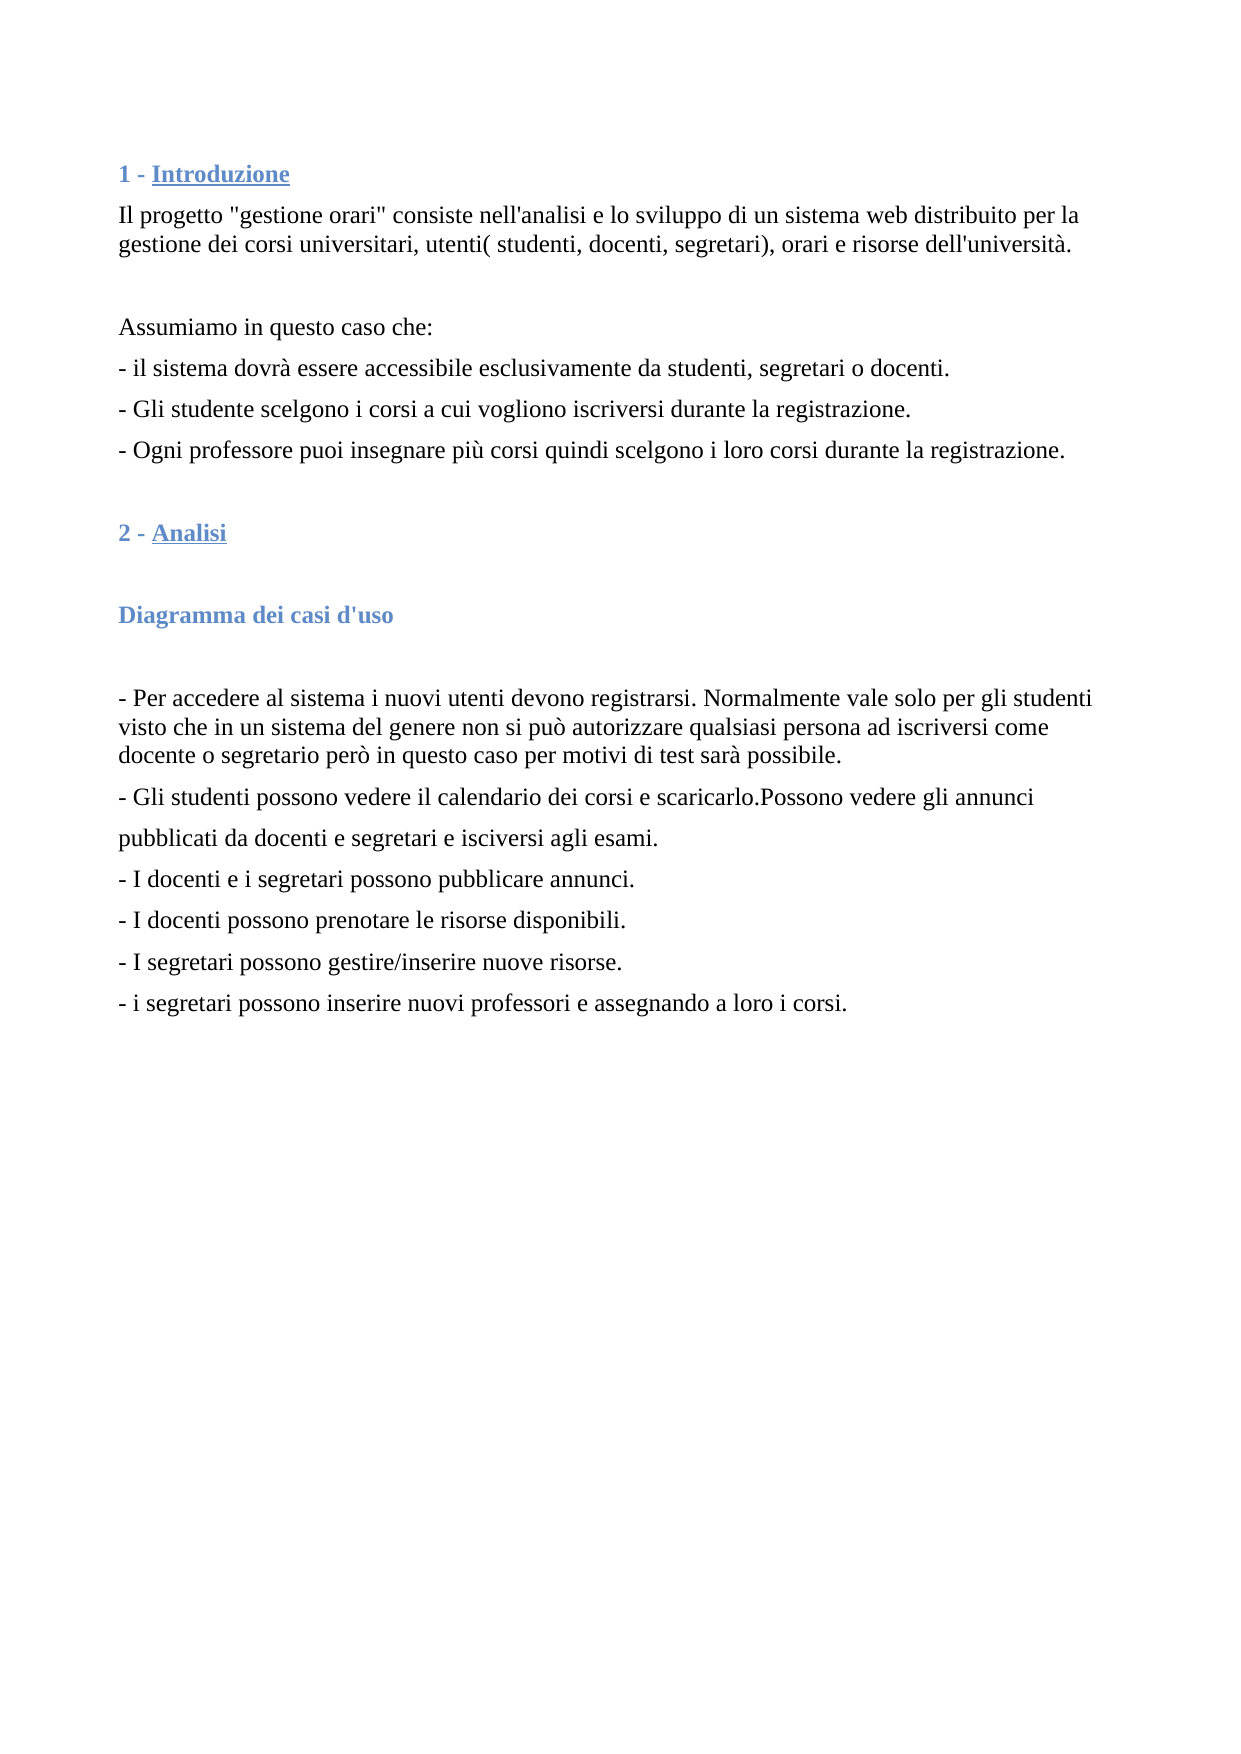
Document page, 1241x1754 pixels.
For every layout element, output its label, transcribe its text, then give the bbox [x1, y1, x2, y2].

text - il sistema dovrà essere accessibile esclusivamente da studenti, segretari o docenti. [118, 353, 1122, 382]
text - i segretari possono inserire nuovi professori e assegnando a loro i corsi. [118, 988, 1122, 1017]
text 2 - Analisi [118, 518, 1122, 547]
text Assumiamo in questo caso che: [118, 312, 1122, 341]
text - Ogni professore puoi insegnare più corsi quindi scelgono i loro corsi durante la registrazione. [118, 436, 1122, 464]
text pubblicati da docenti e segretari e isciversi agli esami. [118, 823, 1122, 852]
text Diagramma dei casi d'uso [118, 601, 1122, 629]
text Il progetto "gestione orari" consiste nell'analisi e lo sviluppo di un sistema web distribuito per la gestione dei corsi universitari, utenti( studenti, docenti, segretari), orari e risorse dell'università. [118, 201, 1122, 258]
text - Gli studenti possono vedere il calendario dei corsi e scaricarlo.Possono vedere gli annunci [118, 782, 1122, 811]
text - Per accedere al sistema i nuovi utenti devono registrarsi. Normalmente vale solo per gli studenti visto che in un sistema del genere non si può autorizzare qualsiasi persona ad iscriversi come docente o segretario però in questo caso per motivi di test sarà possibile. [118, 683, 1122, 769]
text 1 - Introduzione [118, 159, 1122, 188]
text - Gli studente scelgono i corsi a cui vogliono iscriversi durante la registrazione. [118, 394, 1122, 423]
text - I segretari possono gestire/inserire nuove risorse. [118, 947, 1122, 976]
text - I docenti possono prenotare le risorse disponibili. [118, 906, 1122, 934]
text - I docenti e i segretari possono pubblicare annunci. [118, 864, 1122, 893]
